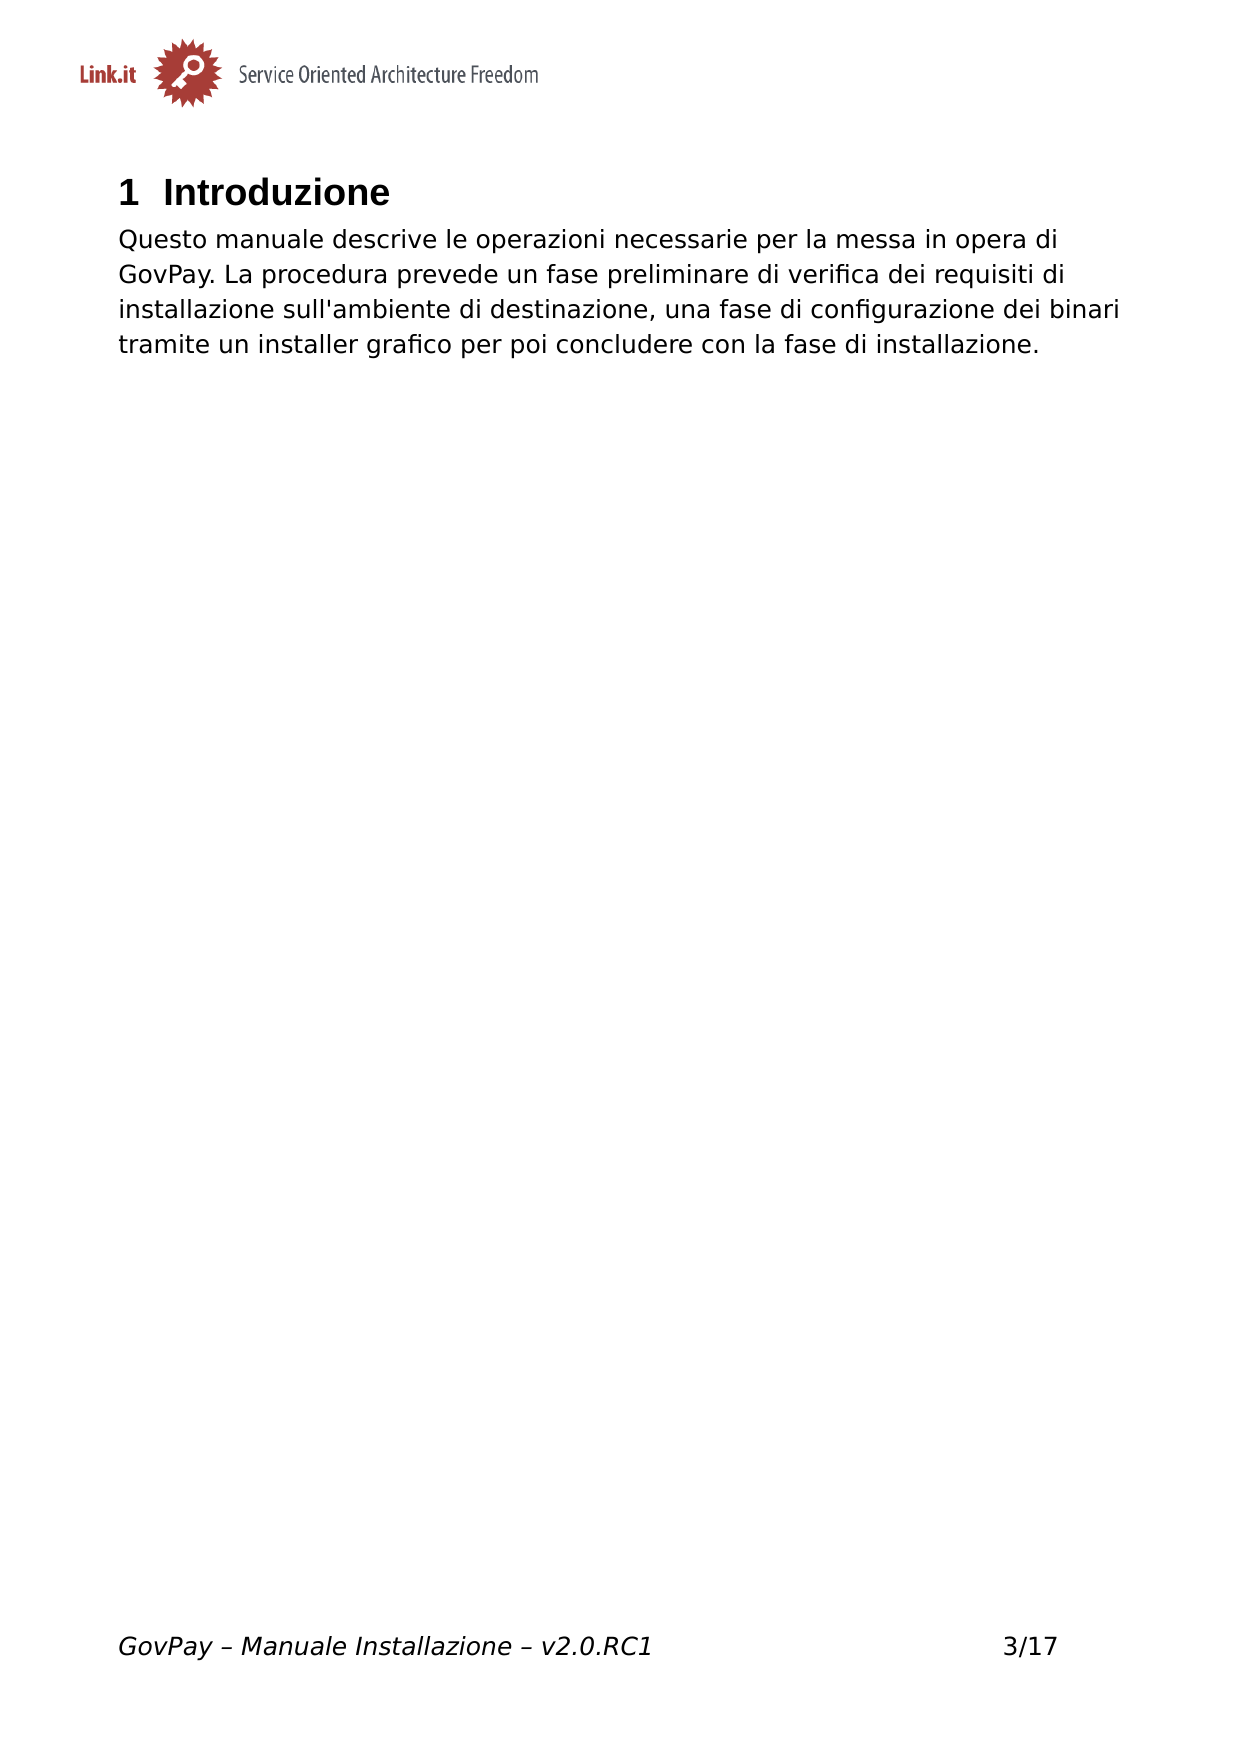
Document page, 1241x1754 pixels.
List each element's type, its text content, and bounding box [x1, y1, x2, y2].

picture [1, 33, 602, 113]
subtitle Introduzione [118, 169, 1122, 213]
text Questo manuale descrive le operazioni necessarie per la messa in opera di GovPay. La procedura prevede un fase preliminare di verifica dei requisiti di installazione sull'ambiente di destinazione, una fase di configurazione dei binari tramite un installer grafico per poi concludere con la fase di installazione. [118, 225, 1122, 359]
